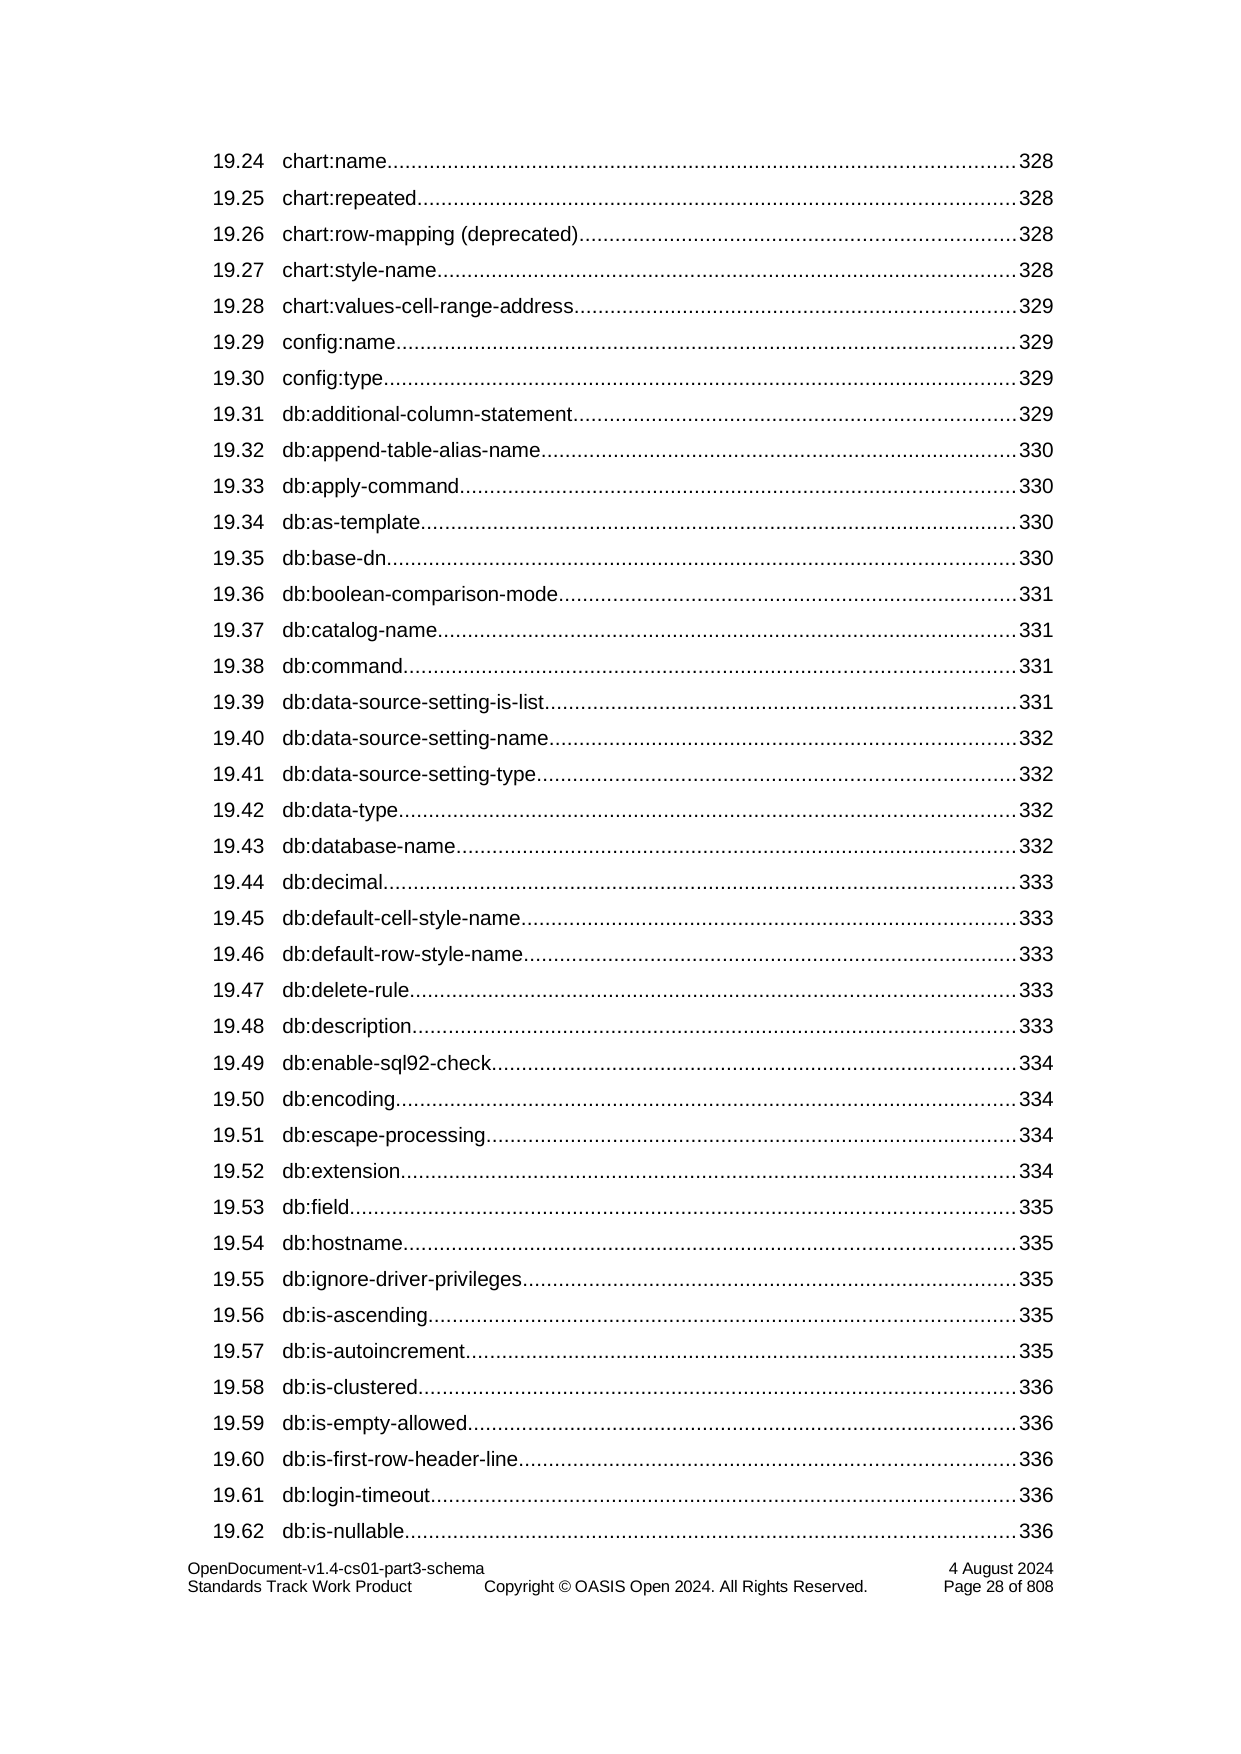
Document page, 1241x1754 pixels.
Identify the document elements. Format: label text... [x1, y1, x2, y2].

text 19.49 db:enable-sql92-check 334 [212, 1051, 1053, 1074]
text 19.40 db:data-source-setting-name 332 [212, 727, 1053, 750]
text 19.54 db:hostname 335 [212, 1231, 1053, 1255]
text 19.45 db:default-cell-style-name 333 [212, 907, 1053, 930]
text 19.31 db:additional-column-statement 329 [212, 402, 1053, 426]
text 19.26 chart:row-mapping (deprecated) 328 [212, 222, 1053, 246]
text 19.27 chart:style-name 328 [212, 258, 1053, 282]
text 19.52 db:extension 334 [212, 1159, 1053, 1183]
text 19.42 db:data-type 332 [212, 799, 1053, 822]
text 19.34 db:as-template 330 [212, 510, 1053, 534]
text 19.56 db:is-ascending 335 [212, 1303, 1053, 1327]
text 19.29 config:name 329 [212, 330, 1053, 354]
text 19.32 db:append-table-alias-name 330 [212, 438, 1053, 462]
text 19.25 chart:repeated 328 [212, 186, 1053, 209]
text 19.57 db:is-autoincrement 335 [212, 1339, 1053, 1363]
text 19.36 db:boolean-comparison-mode 331 [212, 582, 1053, 606]
text 19.47 db:delete-rule 333 [212, 979, 1053, 1002]
text 19.43 db:database-name 332 [212, 835, 1053, 858]
text 19.61 db:login-timeout 336 [212, 1483, 1053, 1507]
text 19.51 db:escape-processing 334 [212, 1123, 1053, 1147]
text 19.62 db:is-nullable 336 [212, 1519, 1053, 1543]
text 19.60 db:is-first-row-header-line 336 [212, 1447, 1053, 1471]
text 19.35 db:base-dn 330 [212, 546, 1053, 570]
text 19.33 db:apply-command 330 [212, 474, 1053, 498]
text 19.58 db:is-clustered 336 [212, 1375, 1053, 1399]
text 19.53 db:field 335 [212, 1195, 1053, 1219]
text 19.41 db:data-source-setting-type 332 [212, 763, 1053, 786]
text 19.44 db:decimal 333 [212, 871, 1053, 894]
text 19.46 db:default-row-style-name 333 [212, 943, 1053, 966]
text 19.28 chart:values-cell-range-address 329 [212, 294, 1053, 318]
text 19.37 db:catalog-name 331 [212, 618, 1053, 642]
text 19.39 db:data-source-setting-is-list 331 [212, 691, 1053, 714]
text 19.24 chart:name 328 [212, 150, 1053, 173]
text 19.38 db:command 331 [212, 654, 1053, 678]
text 19.59 db:is-empty-allowed 336 [212, 1411, 1053, 1435]
text 19.50 db:encoding 334 [212, 1087, 1053, 1111]
text 19.30 config:type 329 [212, 366, 1053, 390]
text 19.48 db:description 333 [212, 1015, 1053, 1038]
text 19.55 db:ignore-driver-privileges 335 [212, 1267, 1053, 1291]
